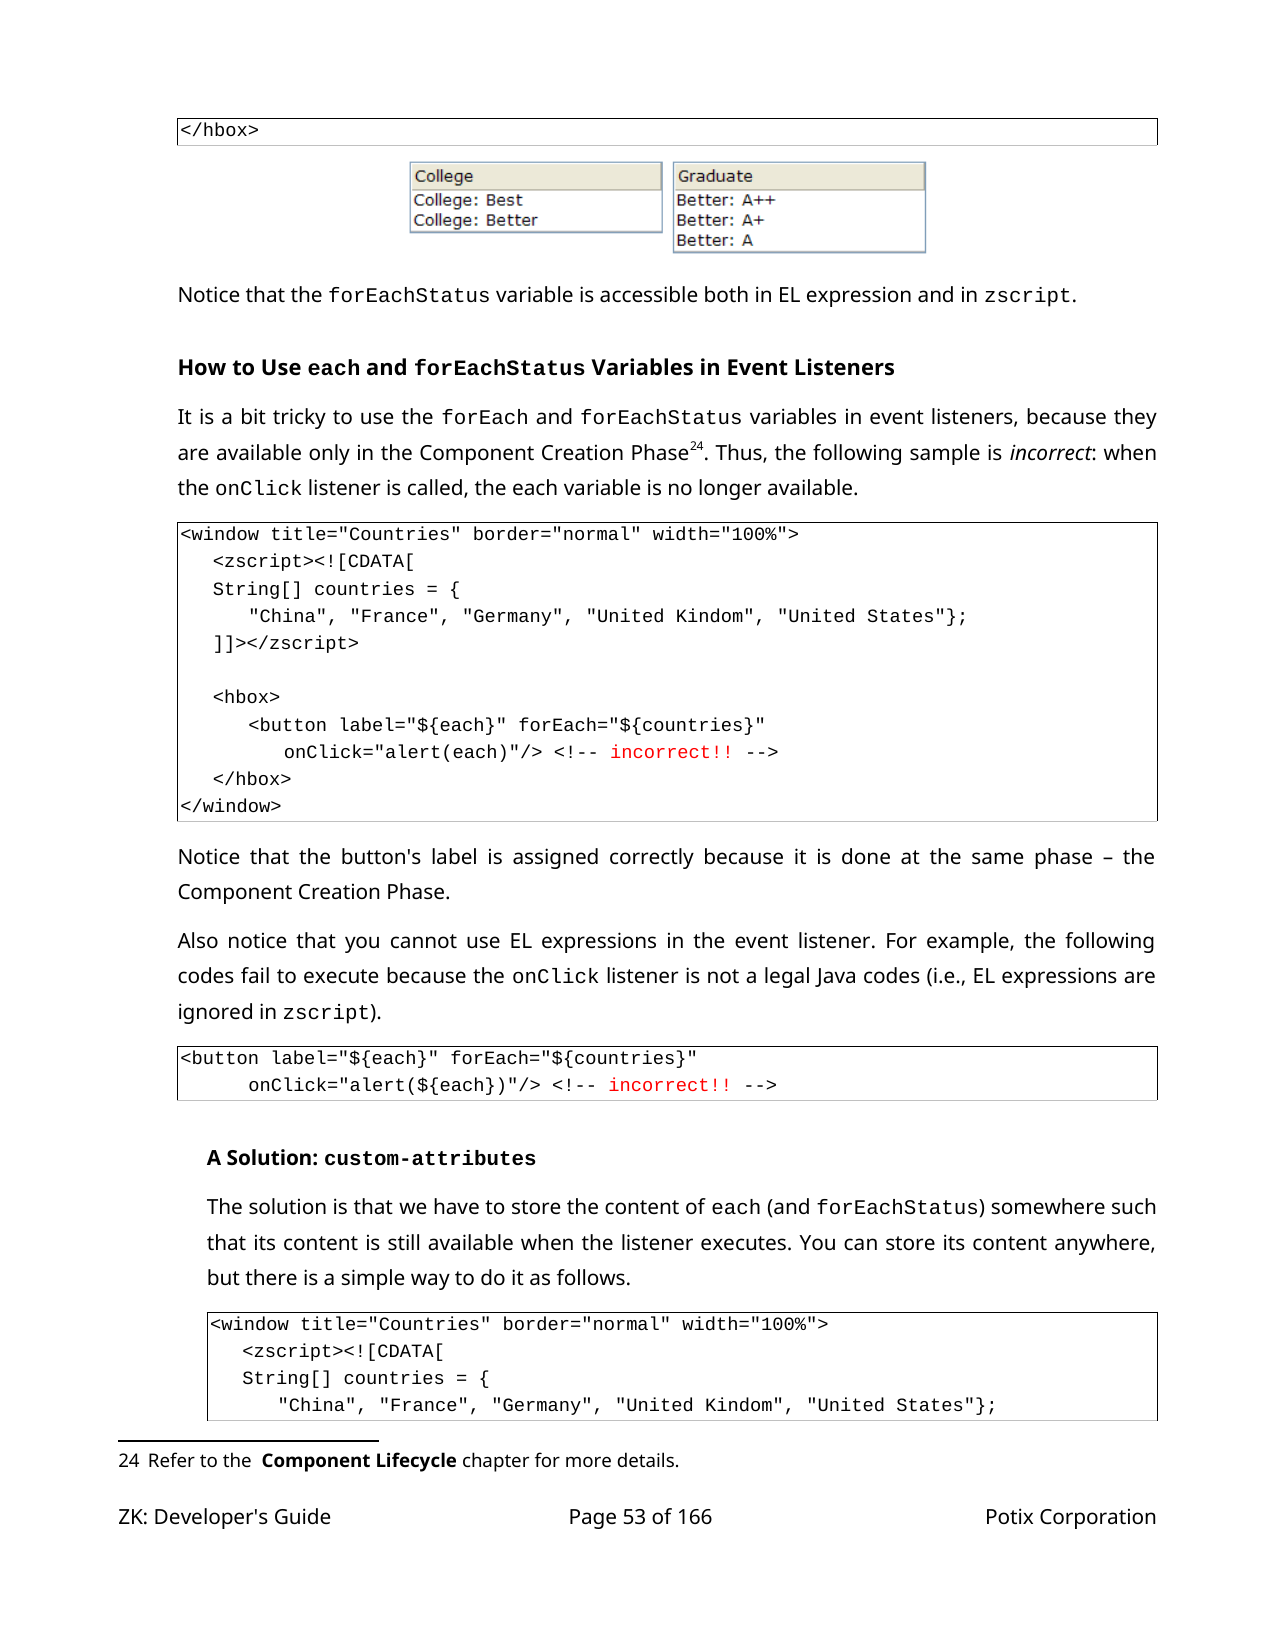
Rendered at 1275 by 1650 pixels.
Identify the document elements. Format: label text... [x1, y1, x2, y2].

text Notice that the button's label is assigned correctly because it is done at the same phase – the Component Creation Phase. [177, 842, 1157, 905]
text <button label="${each}" forEach="${countries}" [178, 1047, 1157, 1070]
text </hbox> [178, 767, 1157, 791]
picture [407, 158, 930, 256]
text ]]></zscript> [178, 631, 1157, 655]
subtitle A Solution: custom-attributes [207, 1143, 1157, 1171]
text The solution is that we have to store the content of each (and forEachStatus) somewhere such that its content is still available when the listener executes. You can store its content anywhere, but there is a simple way to do it as follows. [207, 1192, 1157, 1291]
text Notice that the forEachStatus variable is accessible both in EL expression and in zscript. [177, 256, 1157, 309]
text "China", "France", "Germany", "United Kindom", "United States"}; [208, 1393, 1157, 1420]
text Refer to the Component Lifecycle chapter for more details. [118, 1447, 1157, 1473]
text </hbox> [178, 119, 1157, 145]
text <button label="${each}" forEach="${countries}" [178, 712, 1157, 737]
subtitle How to Use each and forEachStatus Variables in Event Listeners [177, 352, 1157, 382]
text "China", "France", "Germany", "United Kindom", "United States"}; [178, 604, 1157, 628]
text <window title="Countries" border="normal" width="100%"> [208, 1313, 1157, 1336]
text Also notice that you cannot use EL expressions in the event listener. For example, the following codes fail to execute because the onClick listener is not a legal Java codes (i.e., EL expressions are ignored in zscript). [177, 926, 1157, 1025]
text </window> [178, 794, 1157, 821]
text String[] countries = { [178, 577, 1157, 601]
text String[] countries = { [208, 1366, 1157, 1390]
text <zscript><![CDATA[ [178, 549, 1157, 574]
text <zscript><![CDATA[ [208, 1339, 1157, 1363]
text <hbox> [178, 685, 1157, 709]
text <window title="Countries" border="normal" width="100%"> [178, 523, 1157, 546]
text onClick="alert(${each})"/> <!-- incorrect!! --> [178, 1073, 1157, 1100]
text It is a bit tricky to use the forEach and forEachStatus variables in event listeners, because they are available only in the Component Creation Phase. Thus, the following sample is incorrect: when the onClick listener is called, the each variable is no longer available. [177, 402, 1157, 502]
text onClick="alert(each)"/> <!-- incorrect!! --> [178, 740, 1157, 764]
